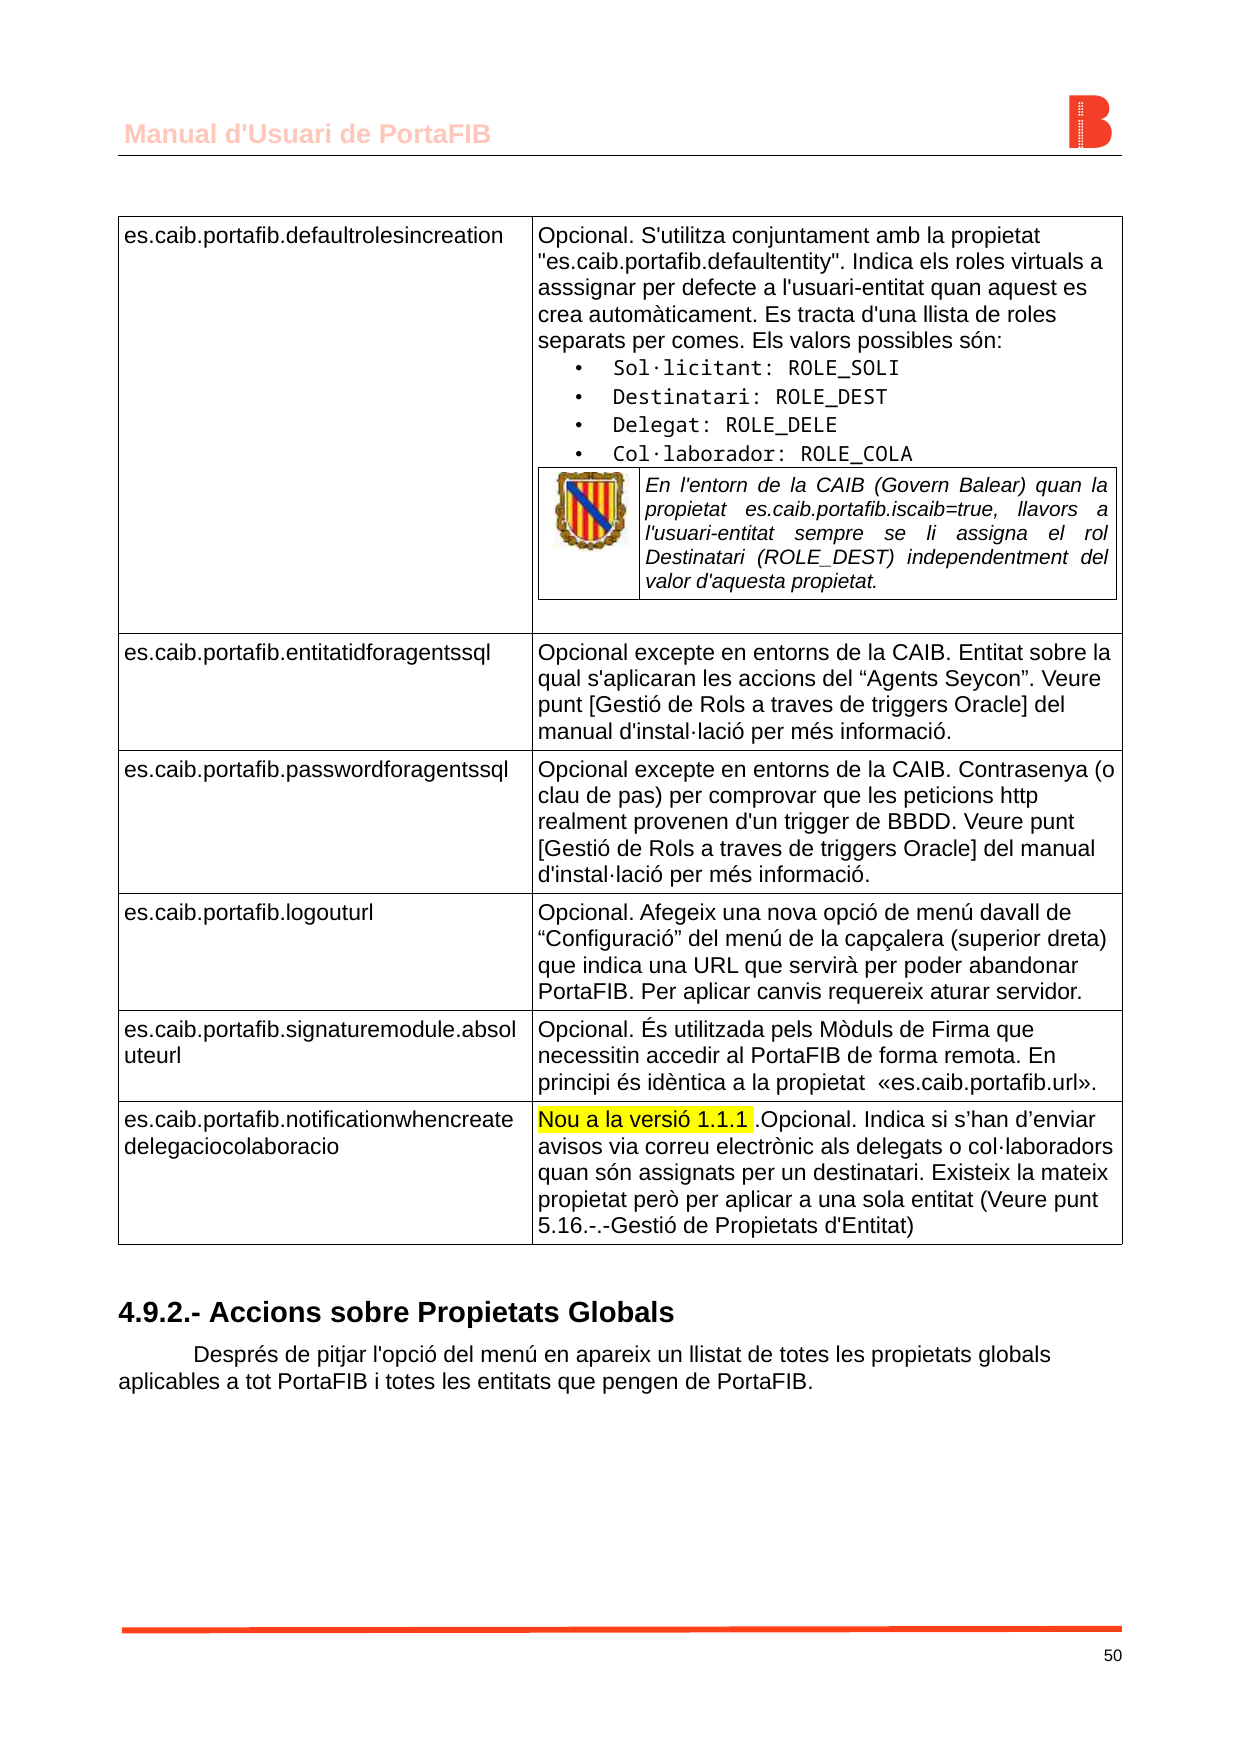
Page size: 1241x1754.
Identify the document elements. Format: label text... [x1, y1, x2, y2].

table_cell es.caib.portafib.logouturl [119, 894, 532, 1010]
table_cell es.caib.portafib.signaturemodule.absoluteurl [119, 1011, 532, 1101]
table_cell Opcional. S'utilitza conjuntament amb la propietat "es.caib.portafib.defaultentity". Indica els roles virtuals a asssignar per defecte a l'usuari-entitat quan aquest es crea automàticament. Es tracta d'una llista de roles separats per comes. Els valors possibles són: Sol·licitant: ROLE_SOLI Destinatari: ROLE_DEST Delegat: ROLE_DELE Col·laborador: ROLE_COLA [533, 217, 1122, 633]
table_cell Opcional. Afegeix una nova opció de menú davall de “Configuració” del menú de la capçalera (superior dreta) que indica una URL que servirà per poder abandonar PortaFIB. Per aplicar canvis requereix aturar servidor. [533, 894, 1122, 1010]
text Després de pitjar l'opció del menú en apareix un llistat de totes les propietats globals aplicables a tot PortaFIB i totes les entitats que pengen de PortaFIB. [118, 1341, 1122, 1394]
subtitle Accions sobre Propietats Globals [118, 1295, 1122, 1329]
table_cell es.caib.portafib.notificationwhencreatedelegaciocolaboracio [119, 1102, 532, 1244]
picture [551, 472, 631, 552]
table_cell es.caib.portafib.entitatidforagentssql [119, 634, 532, 750]
picture [1063, 94, 1117, 150]
table_cell Opcional. És utilitzada pels Mòduls de Firma que necessitin accedir al PortaFIB de forma remota. En principi és idèntica a la propietat «es.caib.portafib.url». [533, 1011, 1122, 1101]
table_cell Nou a la versió 1.1.1 .Opcional. Indica si s’han d’enviar avisos via correu electrònic als delegats o col·laboradors quan són assignats per un destinatari. Existeix la mateix propietat però per aplicar a una sola entitat (Veure punt 5.16.-.-Gestió de Propietats d'Entitat) [533, 1102, 1122, 1244]
table_cell es.caib.portafib.defaultrolesincreation [119, 217, 532, 633]
table_cell Opcional excepte en entorns de la CAIB. Entitat sobre la qual s'aplicaran les accions del “Agents Seycon”. Veure punt [Gestió de Rols a traves de triggers Oracle] del manual d'instal·lació per més informació. [533, 634, 1122, 750]
table_cell Opcional excepte en entorns de la CAIB. Contrasenya (o clau de pas) per comprovar que les peticions http realment provenen d'un trigger de BBDD. Veure punt [Gestió de Rols a traves de triggers Oracle] del manual d'instal·lació per més informació. [533, 751, 1122, 893]
table_cell es.caib.portafib.passwordforagentssql [119, 751, 532, 893]
table_header [539, 468, 639, 598]
table_header En l'entorn de la CAIB (Govern Balear) quan la propietat es.caib.portafib.iscaib=true, llavors a l'usuari-entitat sempre se li assigna el rol Destinatari (ROLE_DEST) independentment del valor d'aquesta propietat. [640, 468, 1116, 598]
